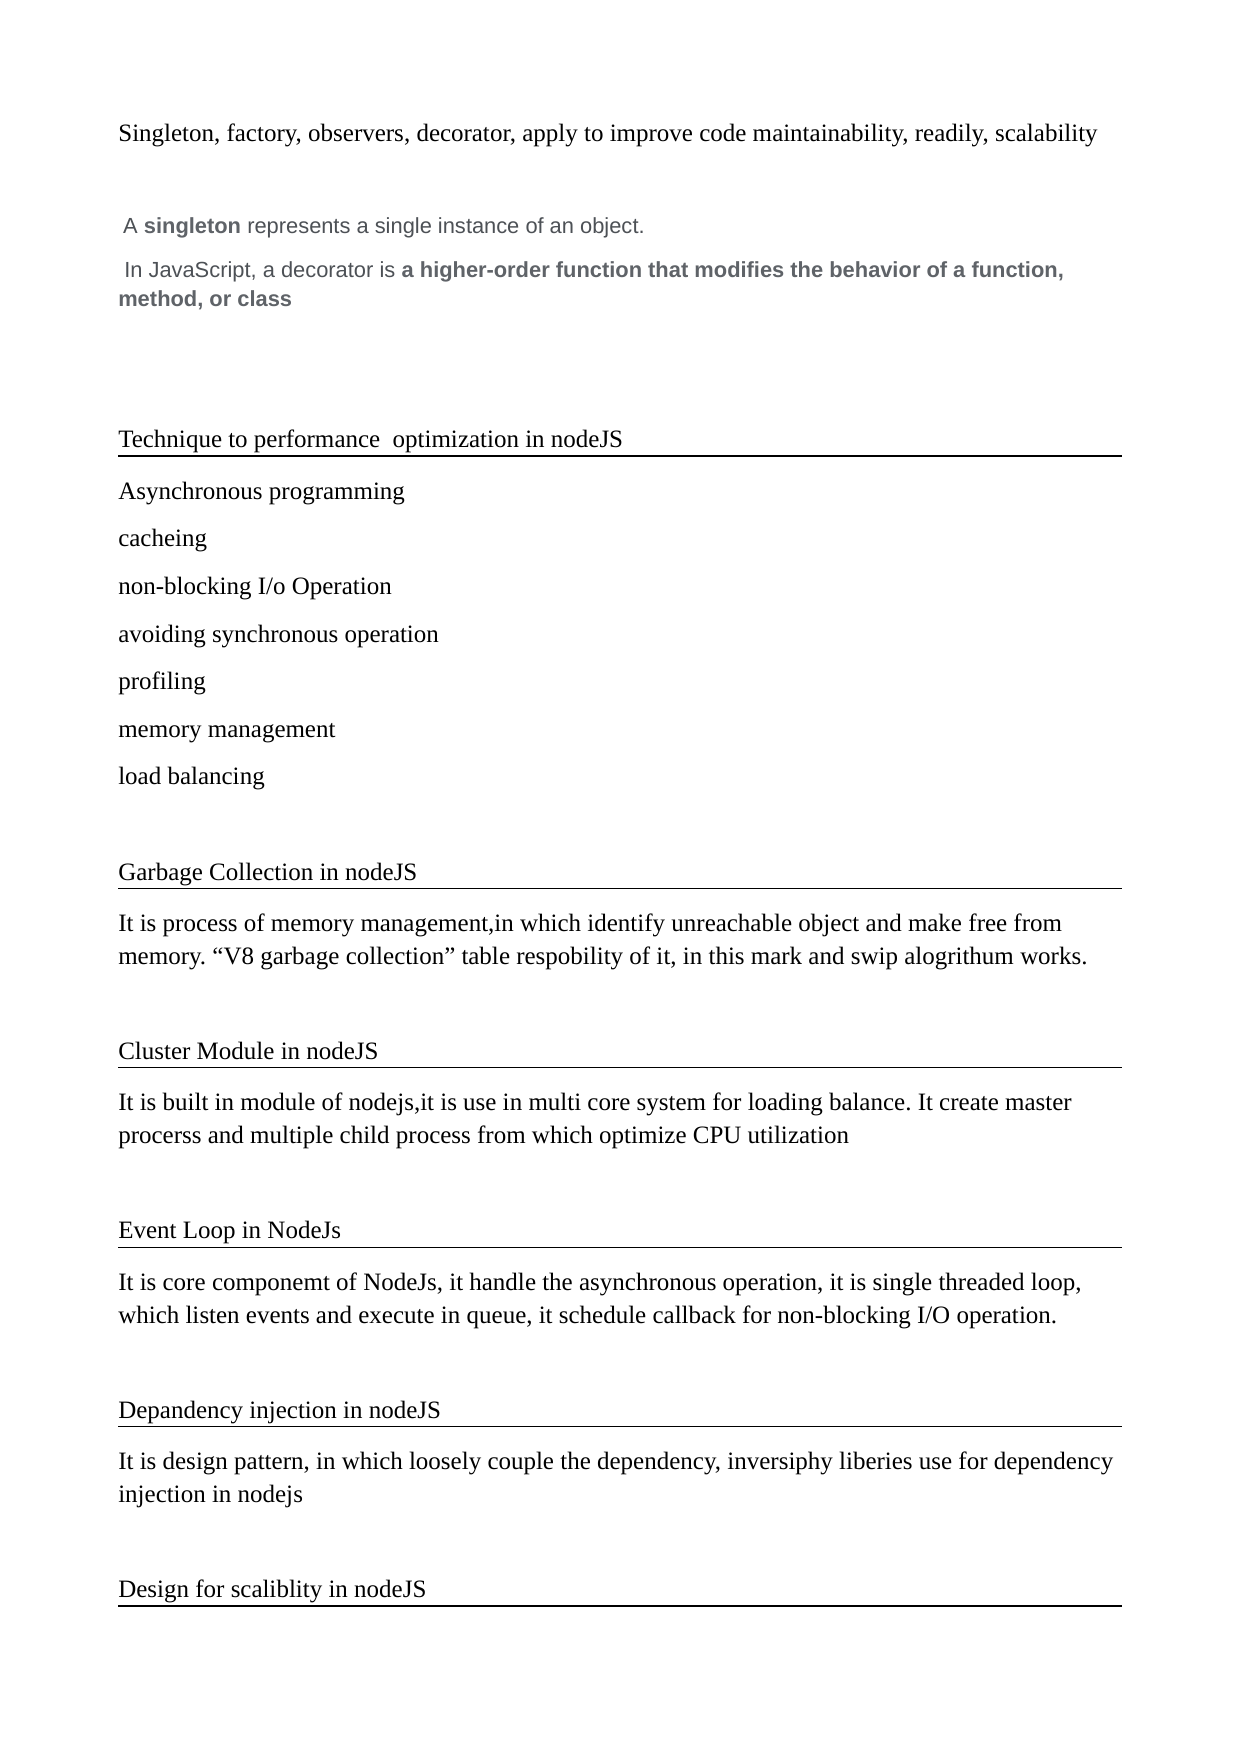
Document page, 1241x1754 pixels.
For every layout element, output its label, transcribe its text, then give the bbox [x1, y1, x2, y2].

text Asynchronous programming [118, 476, 1122, 504]
text Design for scaliblity in nodeJS [118, 1574, 1122, 1605]
text It is built in module of nodejs,it is use in multi core system for loading balance. It create master procerss and multiple child process from which optimize CPU utilization [118, 1087, 1122, 1149]
text non-blocking I/o Operation [118, 571, 1122, 600]
text Garbage Collection in nodeJS [118, 857, 1122, 888]
text Cluster Module in nodeJS [118, 1036, 1122, 1067]
text A singleton represents a single instance of an object. [118, 213, 1122, 238]
text cacheing [118, 523, 1122, 552]
text It is core componemt of NodeJs, it handle the asynchronous operation, it is single threaded loop, which listen events and execute in queue, it schedule callback for non-blocking I/O operation. [118, 1267, 1122, 1329]
text In JavaScript, a decorator is a higher-order function that modifies the behavior of a function, method, or class [118, 257, 1122, 311]
text memory management [118, 714, 1122, 743]
text avoiding synchronous operation [118, 619, 1122, 647]
text Singleton, factory, observers, decorator, apply to improve code maintainability, readily, scalability [118, 118, 1122, 147]
text It is design pattern, in which loosely couple the dependency, inversiphy liberies use for dependency injection in nodejs [118, 1446, 1122, 1508]
text It is process of memory management,in which identify unreachable object and make free from memory. “V8 garbage collection” table respobility of it, in this mark and swip alogrithum works. [118, 908, 1122, 970]
text load balancing [118, 761, 1122, 790]
text Event Loop in NodeJs [118, 1216, 1122, 1247]
text profiling [118, 666, 1122, 695]
text Technique to performance optimization in nodeJS [118, 424, 1122, 455]
text Depandency injection in nodeJS [118, 1395, 1122, 1426]
